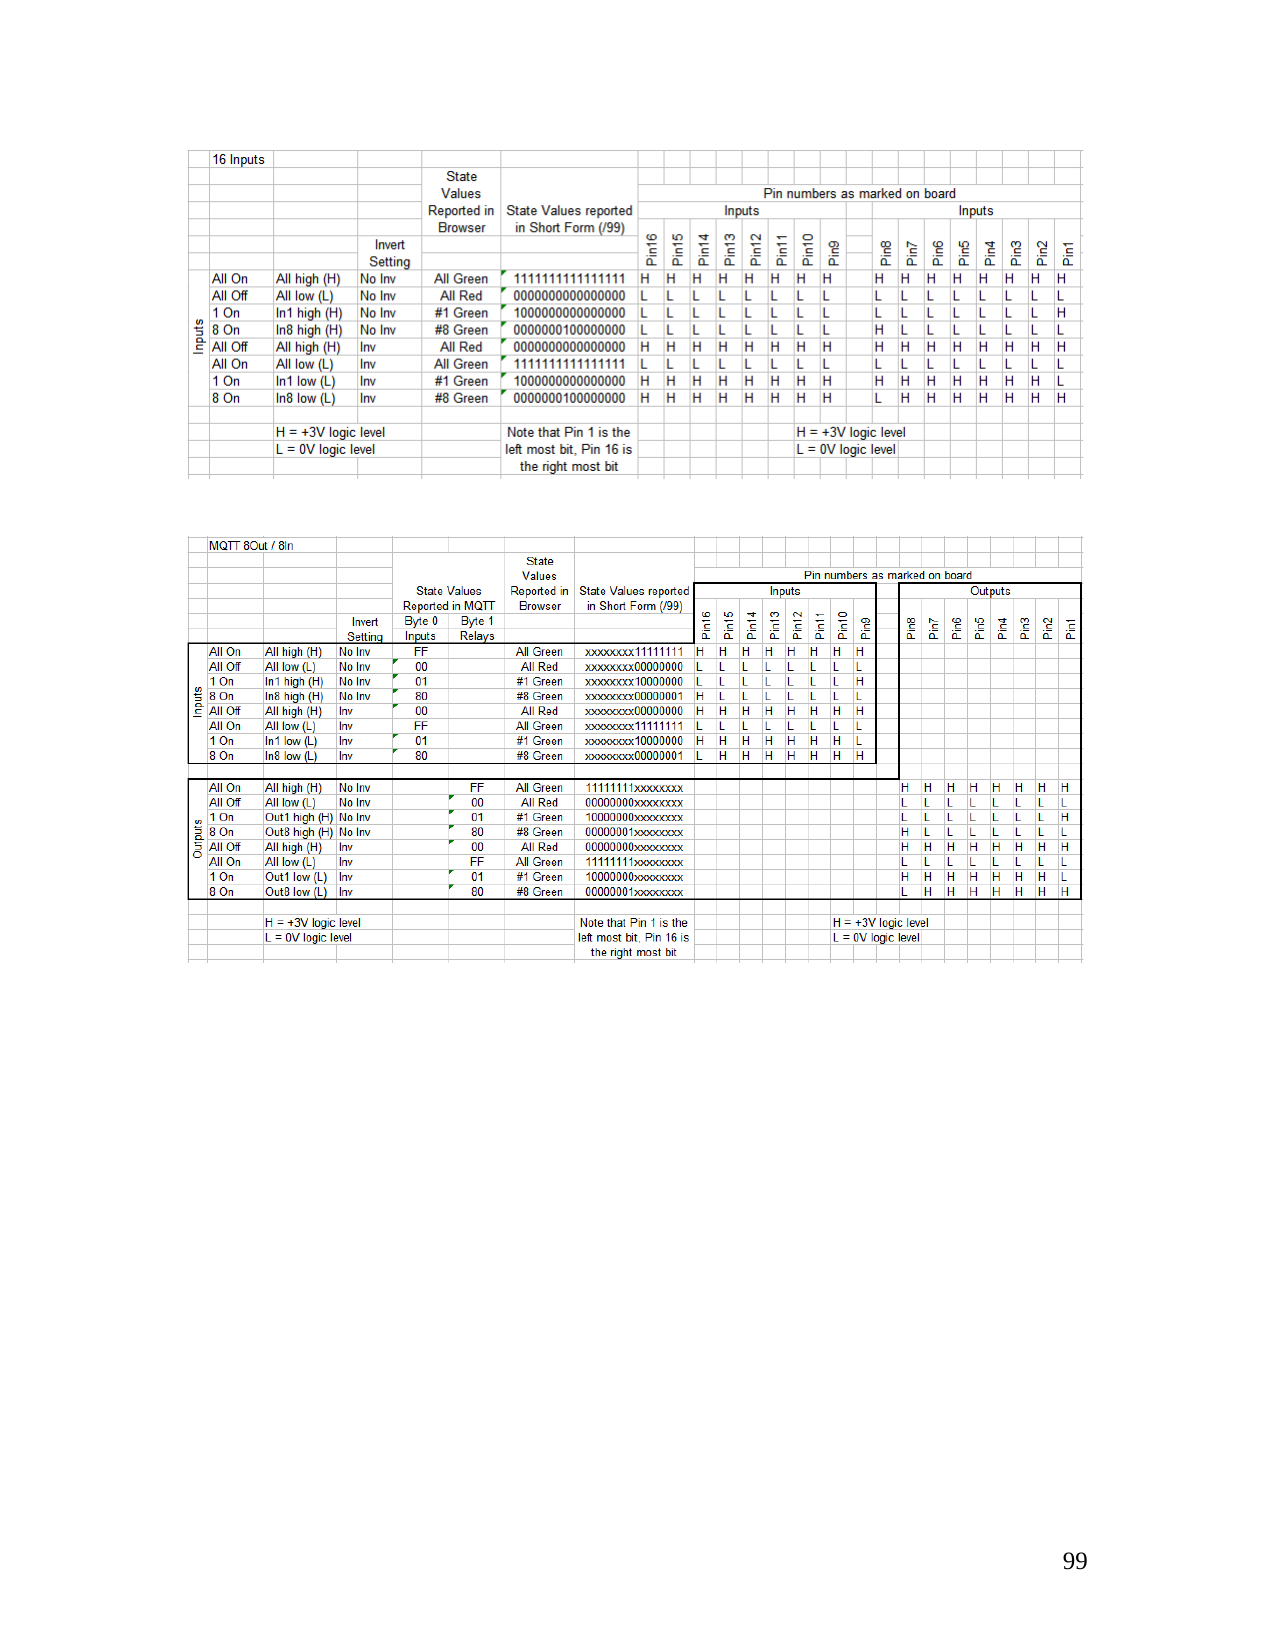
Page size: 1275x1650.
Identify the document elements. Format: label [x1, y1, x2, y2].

picture [187, 150, 1084, 479]
picture [187, 536, 1084, 963]
